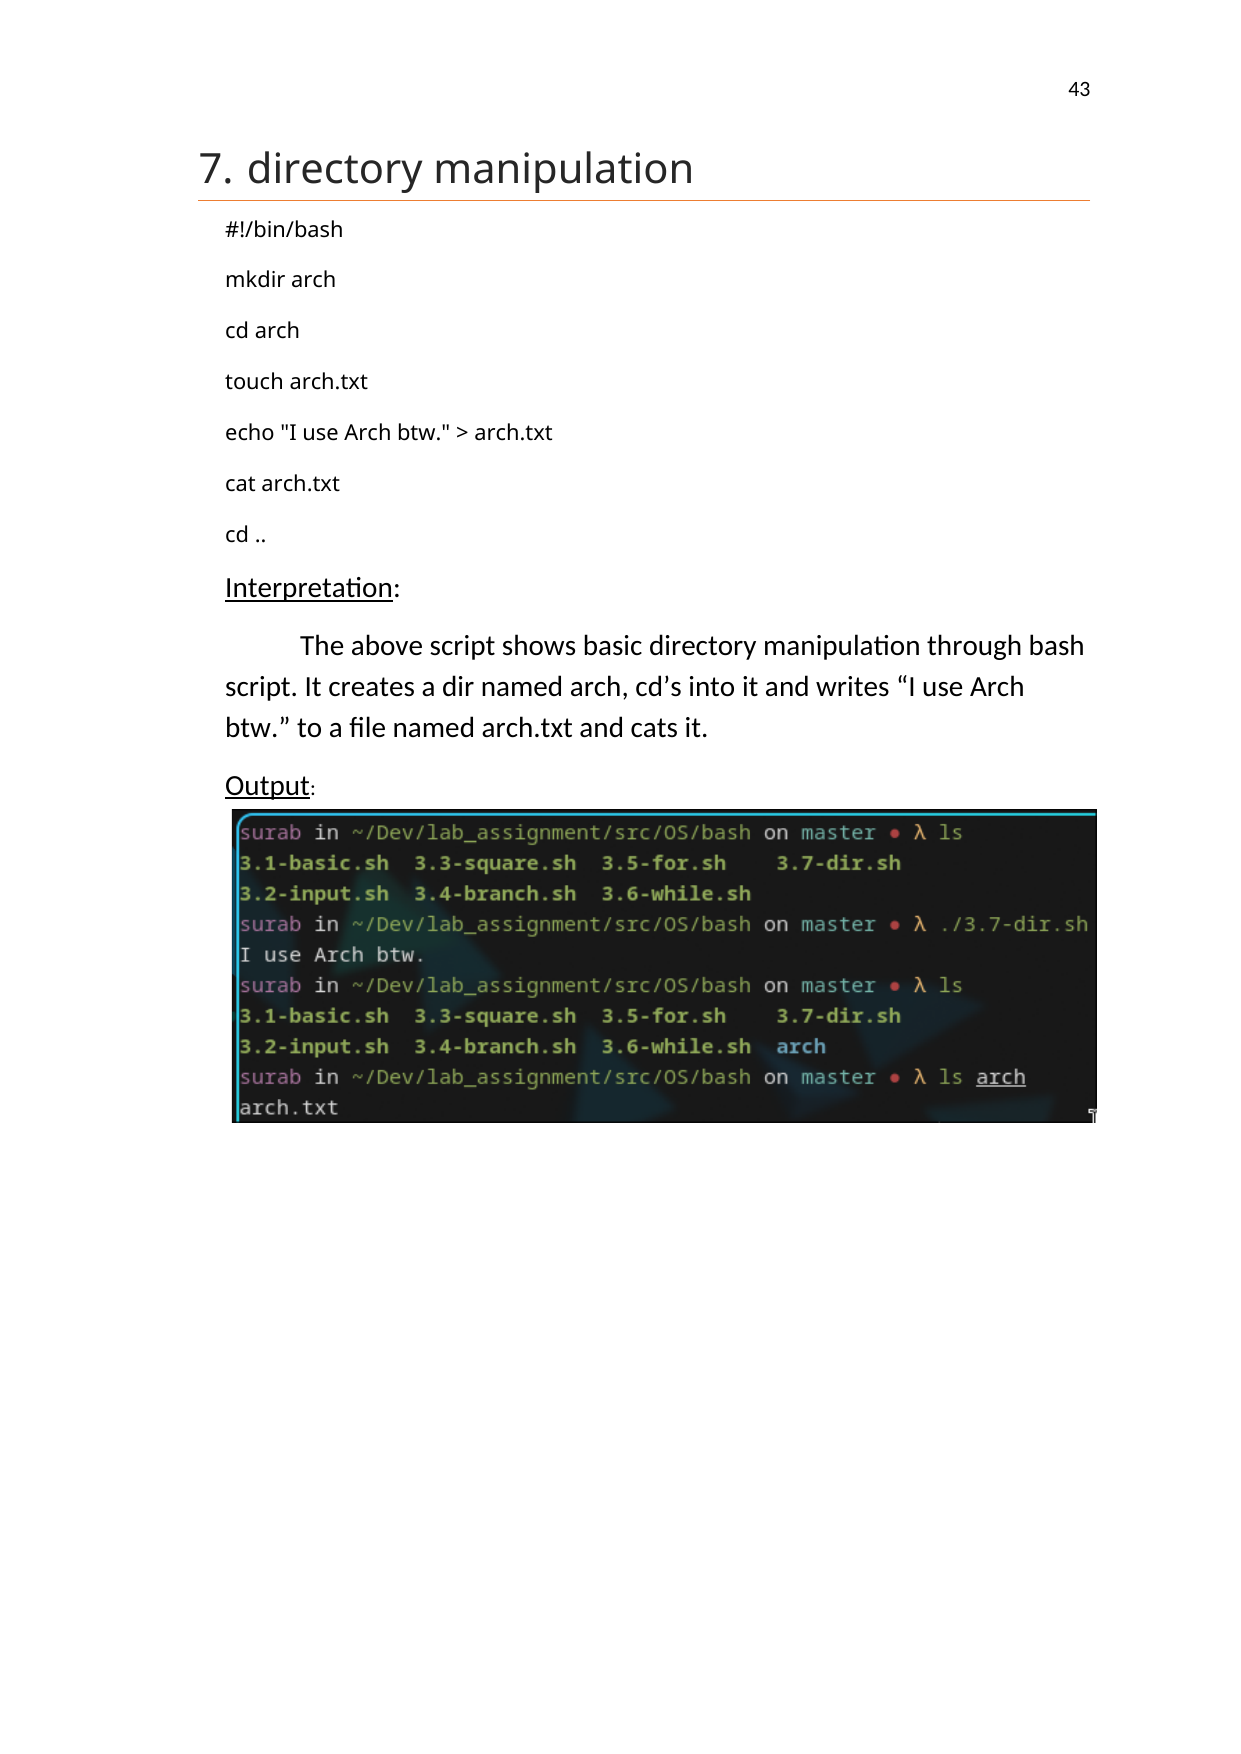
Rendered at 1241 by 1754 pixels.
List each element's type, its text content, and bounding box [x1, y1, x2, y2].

text cd arch [225, 315, 1090, 345]
text touch arch.txt [225, 366, 1090, 396]
subtitle directory manipulation [198, 139, 1090, 200]
text The above script shows basic directory manipulation through bash script. It creates a dir named arch, cd’s into it and writes “I use Arch btw.” to a file named arch.txt and cats it. [225, 627, 1090, 744]
text mkdir arch [225, 264, 1090, 294]
text echo "I use Arch btw." > arch.txt [225, 417, 1090, 447]
text Output: [225, 767, 1090, 802]
text #!/bin/bash [225, 214, 1090, 243]
text Interpretation: [225, 569, 1090, 605]
picture [231, 809, 1097, 1123]
text cat arch.txt [225, 468, 1090, 498]
text cd .. [225, 519, 1090, 548]
